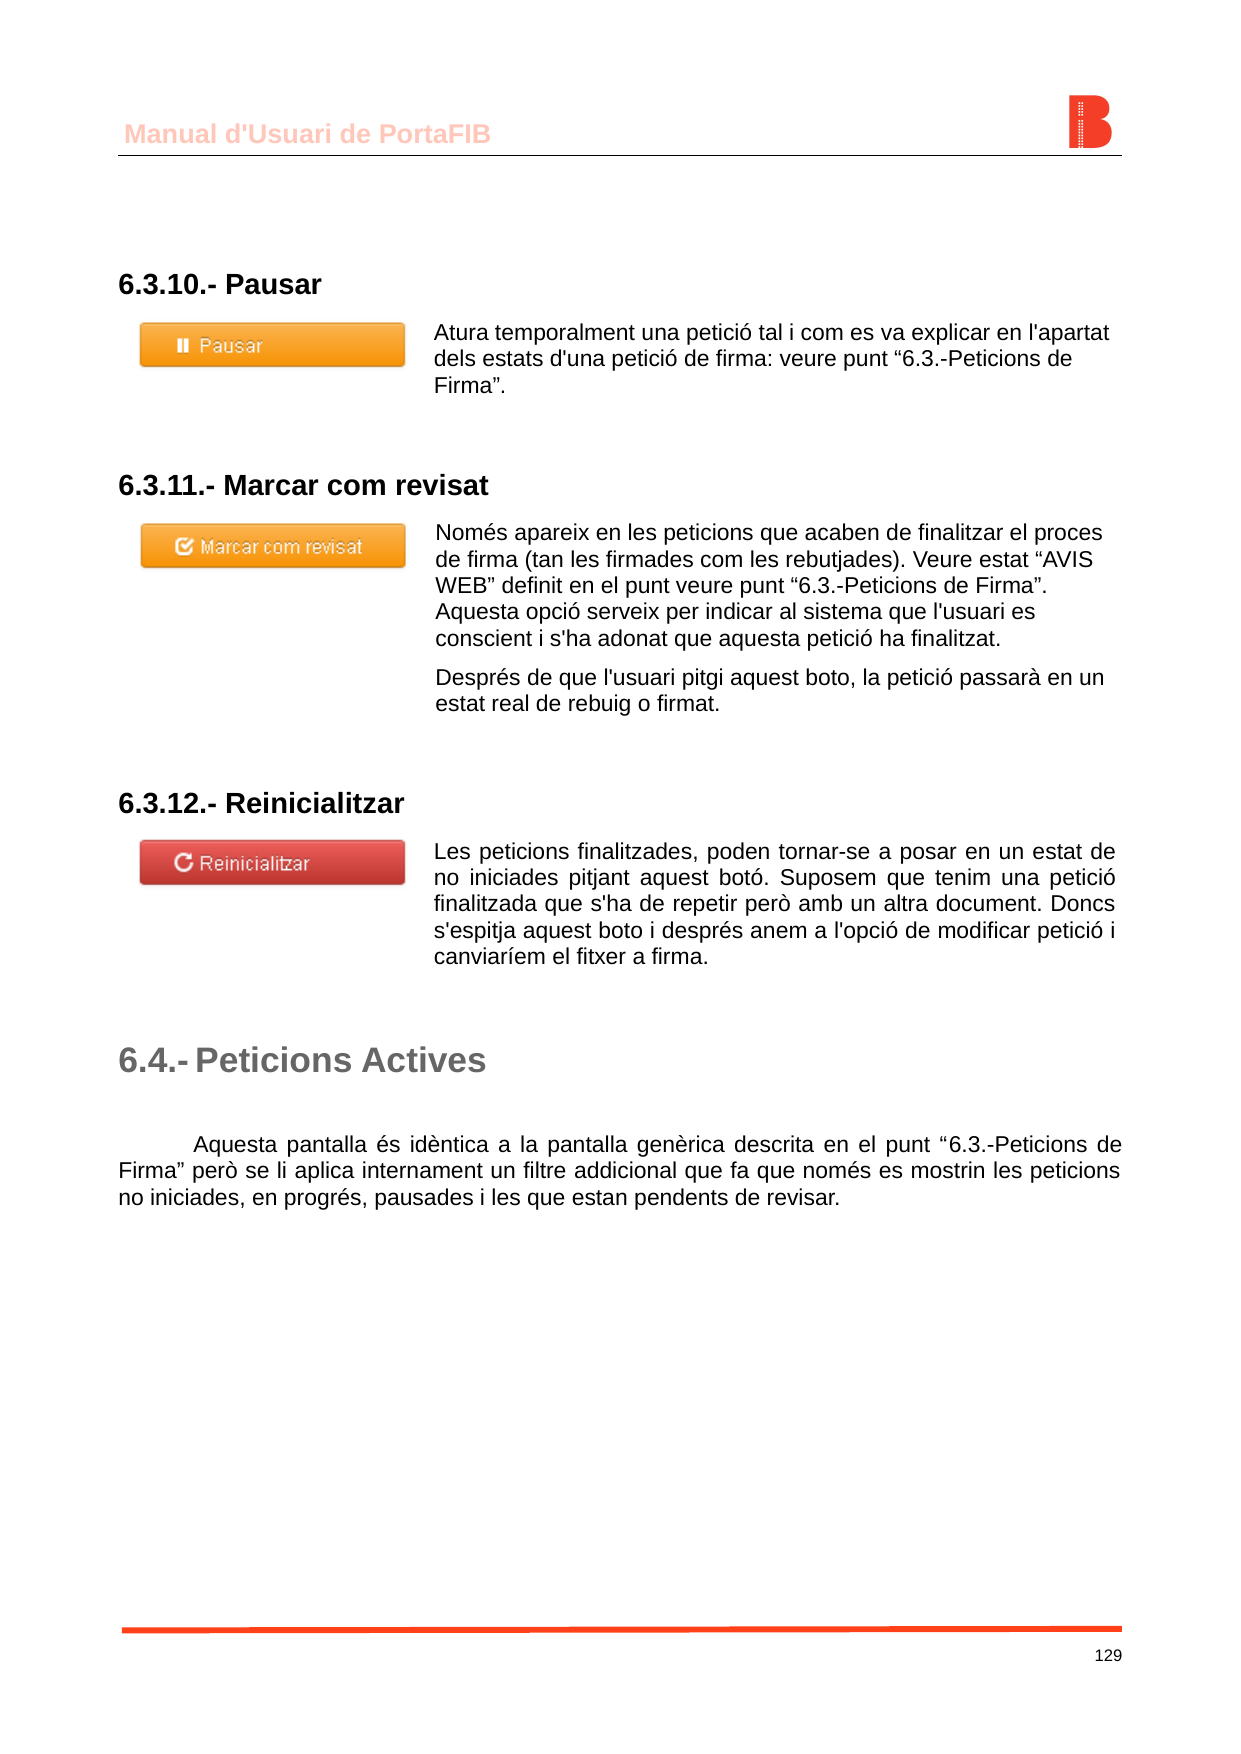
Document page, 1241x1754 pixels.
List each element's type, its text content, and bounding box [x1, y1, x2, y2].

subtitle Marcar com revisat [118, 467, 1122, 501]
table_header [118, 313, 428, 416]
table_header [118, 832, 428, 988]
picture [138, 519, 409, 573]
picture [137, 837, 409, 890]
table_header Les peticions finalitzades, poden tornar-se a posar en un estat de no iniciades pitjant aquest botó. Suposem que tenim una petició finalitzada que s'ha de repetir però amb un altra document. Doncs s'espitja aquest boto i després anem a l'opció de modificar petició i canviaríem el fitxer a firma. [428, 832, 1122, 988]
subtitle Reinicialitzar [118, 786, 1122, 819]
table_header [118, 514, 429, 734]
text Aquesta pantalla és idèntica a la pantalla genèrica descrita en el punt “6.3.-Peticions de Firma” però se li aplica internament un filtre addicional que fa que només es mostrin les peticions no iniciades, en progrés, pausades i les que estan pendents de revisar. [118, 1131, 1122, 1210]
table_header Només apareix en les peticions que acaben de finalitzar el proces de firma (tan les firmades com les rebutjades). Veure estat “AVIS WEB” definit en el punt veure punt “6.3.-Peticions de Firma”. Aquesta opció serveix per indicar al sistema que l'usuari es conscient i s'ha adonat que aquesta petició ha finalitzat. Després de que l'usuari pitgi aquest boto, la petició passarà en un estat real de rebuig o firmat. [429, 514, 1122, 734]
subtitle Peticions Actives [118, 1039, 1122, 1080]
table_header Atura temporalment una petició tal i com es va explicar en l'apartat dels estats d'una petició de firma: veure punt “6.3.-Peticions de Firma”. [428, 313, 1122, 416]
subtitle Pausar [118, 267, 1122, 301]
picture [1063, 94, 1117, 150]
picture [137, 318, 409, 372]
